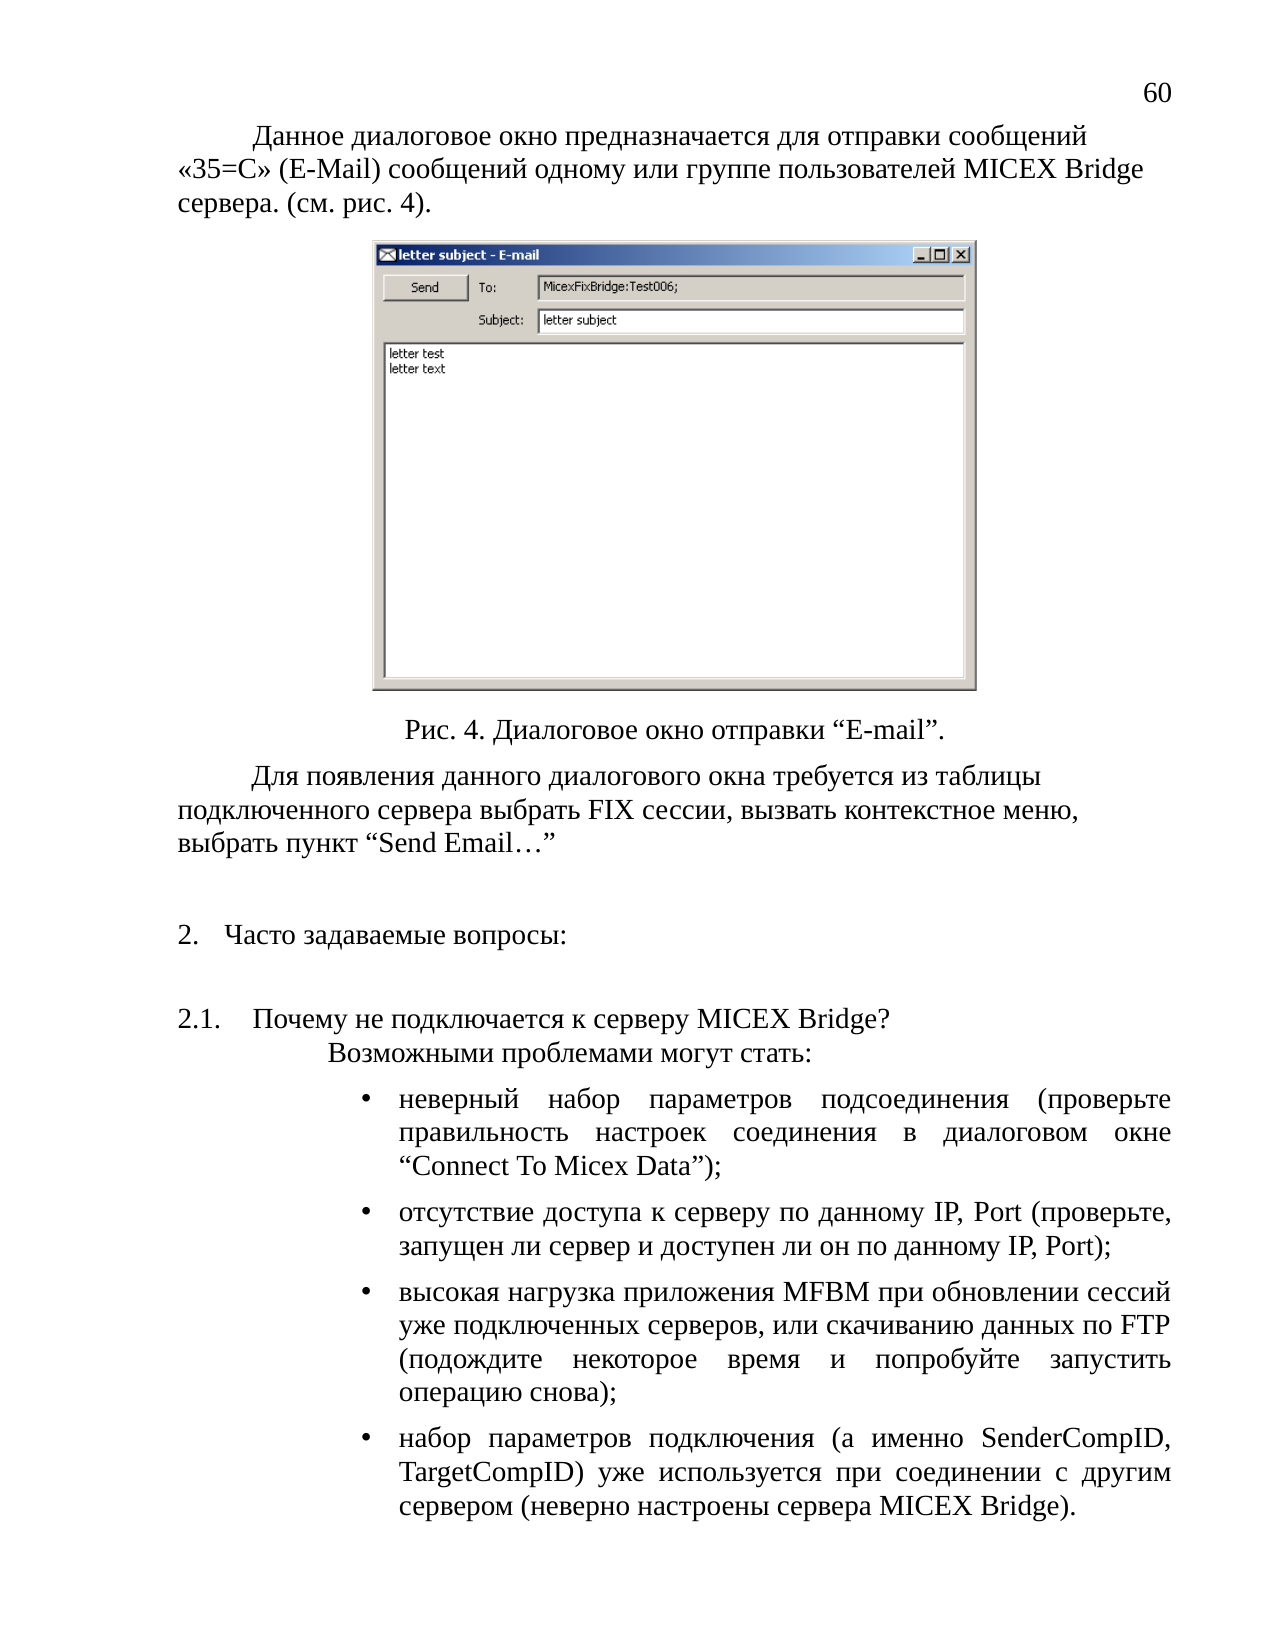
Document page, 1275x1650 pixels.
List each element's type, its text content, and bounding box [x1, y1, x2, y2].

text Возможными проблемами могут стать: [327, 1035, 1172, 1068]
text Рис. 4. Диалоговое окно отправки “E-mail”. [177, 712, 1172, 746]
text Для появления данного диалогового окна требуется из таблицы подключенного сервера выбрать FIX сессии, вызвать контекстное меню, выбрать пункт “Send Email…” [177, 758, 1172, 859]
list отсутствие доступа к серверу по данному IP, Port (проверьте, запущен ли сервер и доступен ли он по данному IP, Port); [361, 1194, 1172, 1261]
list Часто задаваемые вопросы: [177, 917, 1172, 951]
list высокая нагрузка приложения MFBM при обновлении сессий уже подключенных серверов, или скачиванию данных по FTP (подождите некоторое время и попробуйте запустить операцию снова); [361, 1274, 1172, 1408]
list набор параметров подключения (а именно SenderCompID, TargetCompID) уже используется при соединении с другим сервером (неверно настроены сервера MICEX Bridge). [361, 1421, 1172, 1521]
picture [372, 240, 977, 691]
list неверный набор параметров подсоединения (проверьте правильность настроек соединения в диалоговом окне “Connect To Micex Data”); [361, 1081, 1172, 1182]
list Почему не подключается к серверу MICEX Bridge? [177, 1001, 1172, 1035]
text Данное диалоговое окно предназначается для отправки сообщений «35=C» (E-Mail) сообщений одному или группе пользователей MICEX Bridge сервера. (см. рис. 4). [177, 118, 1172, 219]
